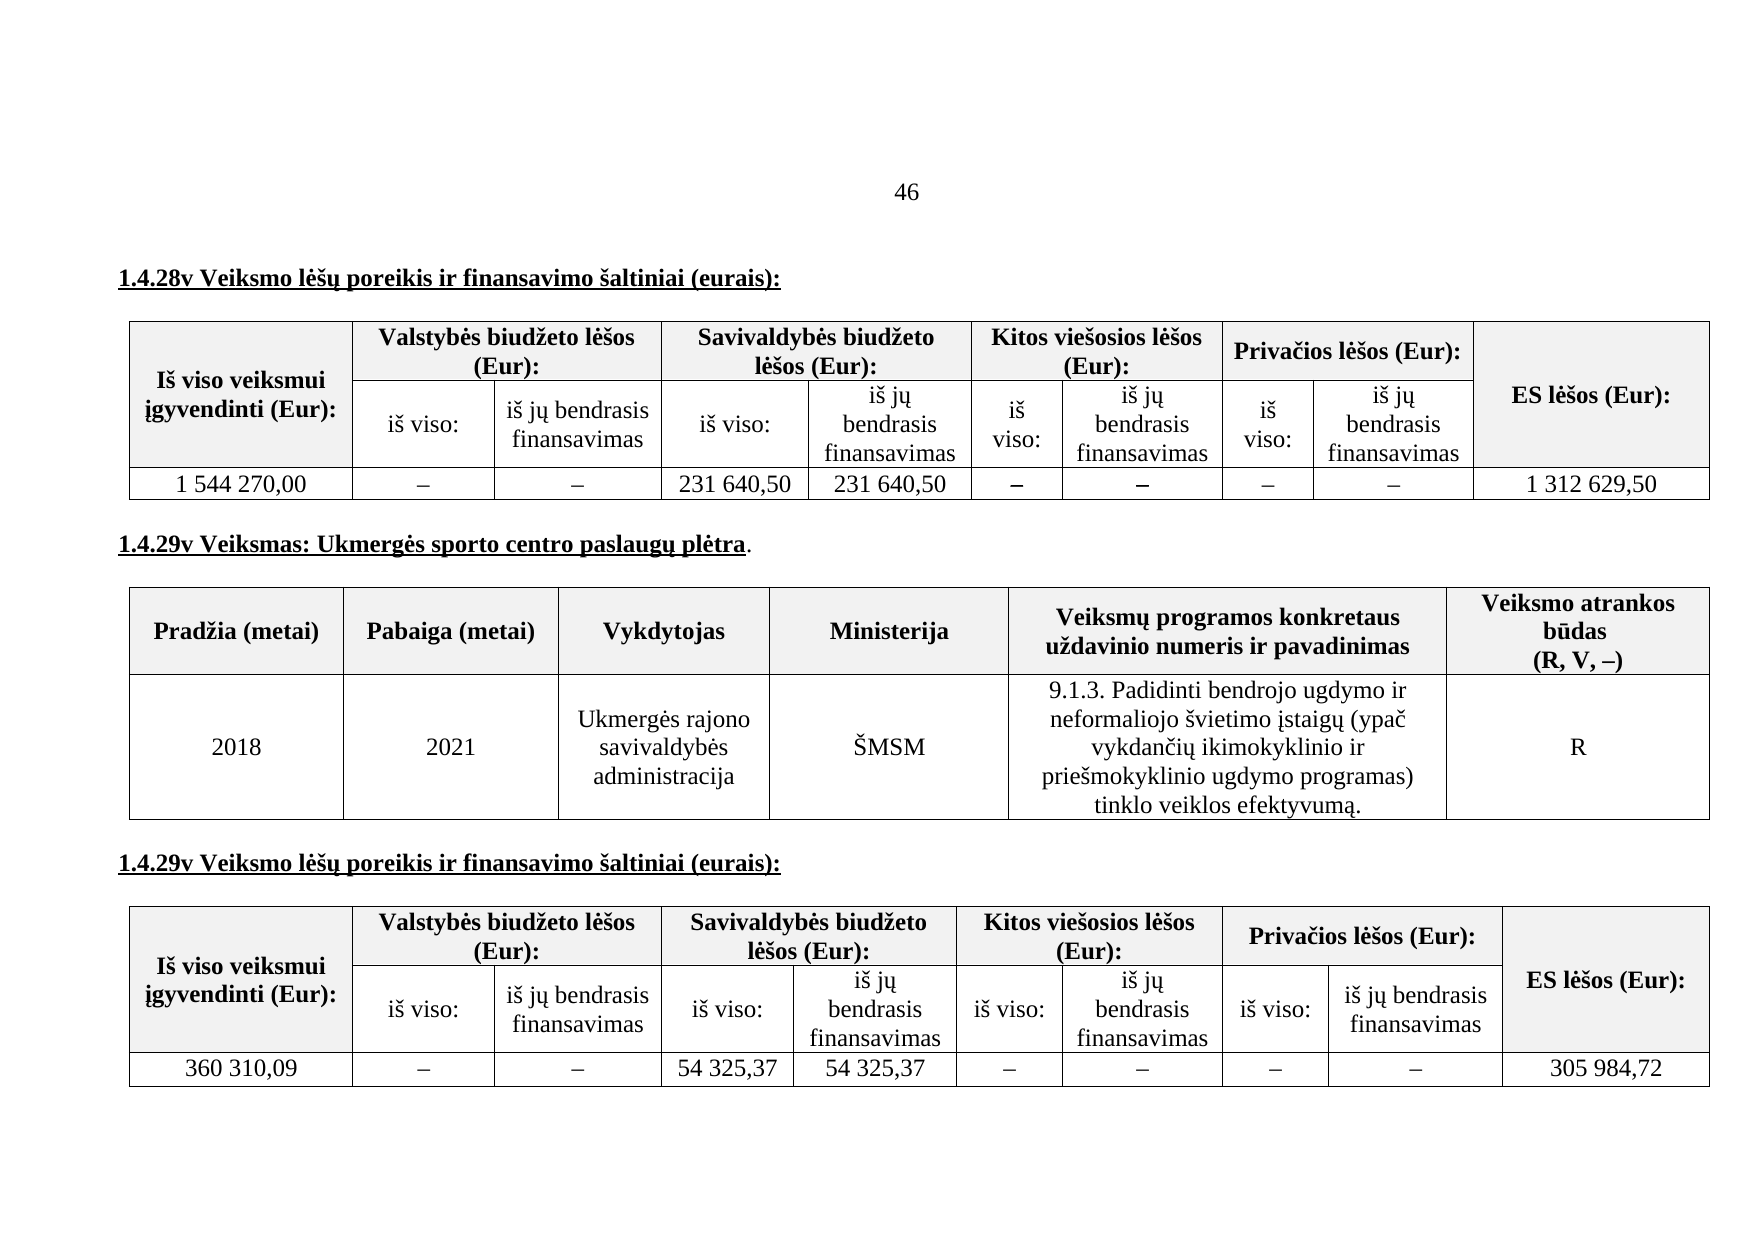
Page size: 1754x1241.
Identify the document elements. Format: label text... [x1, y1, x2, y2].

table_header Privačios lėšos (Eur): [1223, 322, 1473, 379]
table_cell iš viso: [662, 966, 793, 1052]
table_cell 2018 [130, 675, 343, 819]
text 1.4.29v Veiksmo lėšų poreikis ir finansavimo šaltiniai (eurais): [118, 848, 1695, 877]
table_cell iš jų bendrasis finansavimas [794, 966, 956, 1052]
table_cell iš viso: [1223, 966, 1328, 1052]
table_cell – [1063, 1053, 1222, 1086]
table_cell iš jų bendrasis finansavimas [495, 966, 661, 1052]
table_cell – [1314, 468, 1473, 499]
table_cell – [495, 1053, 661, 1086]
table_header ES lėšos (Eur): [1503, 907, 1709, 1052]
text 1.4.28v Veiksmo lėšų poreikis ir finansavimo šaltiniai (eurais): [118, 263, 1695, 292]
table_header Iš viso veiksmui įgyvendinti (Eur): [130, 907, 352, 1052]
table_header Savivaldybės biudžeto lėšos (Eur): [662, 907, 956, 964]
table_header Privačios lėšos (Eur): [1223, 907, 1502, 964]
table_cell iš viso: [353, 381, 494, 467]
table_cell – [1223, 1053, 1328, 1086]
table_cell 305 984,72 [1503, 1053, 1709, 1086]
table_cell – [1223, 468, 1313, 499]
table_header ES lėšos (Eur): [1474, 322, 1709, 467]
table_cell ŠMSM [770, 675, 1008, 819]
table_cell iš jų bendrasis finansavimas [809, 381, 971, 467]
table_cell – [957, 1053, 1062, 1086]
table_cell 1 544 270,00 [130, 468, 352, 499]
table_cell 9.1.3. Padidinti bendrojo ugdymo ir neformaliojo švietimo įstaigų (ypač vykdančių ikimokyklinio ir priešmokyklinio ugdymo programas) tinklo veiklos efektyvumą. [1009, 675, 1446, 819]
table_cell – [1063, 468, 1222, 499]
table_header Valstybės biudžeto lėšos (Eur): [353, 322, 661, 379]
table_cell 360 310,09 [130, 1053, 352, 1086]
table_header Pradžia (metai) [130, 588, 343, 674]
table_cell iš jų bendrasis finansavimas [1314, 381, 1473, 467]
table_cell 231 640,50 [809, 468, 971, 499]
table_cell iš viso: [972, 381, 1062, 467]
table_header Vykdytojas [559, 588, 769, 674]
table_cell 1 312 629,50 [1474, 468, 1709, 499]
table_cell iš jų bendrasis finansavimas [1063, 966, 1222, 1052]
table_cell iš viso: [662, 381, 808, 467]
table_header Pabaiga (metai) [344, 588, 558, 674]
text 1.4.29v Veiksmas: Ukmergės sporto centro paslaugų plėtra. [118, 529, 1695, 558]
table_header Iš viso veiksmui įgyvendinti (Eur): [130, 322, 352, 467]
table_cell – [972, 468, 1062, 499]
table_cell iš jų bendrasis finansavimas [1063, 381, 1222, 467]
table_cell iš jų bendrasis finansavimas [1329, 966, 1502, 1052]
table_header Savivaldybės biudžeto lėšos (Eur): [662, 322, 971, 379]
table_cell – [1329, 1053, 1502, 1086]
table_header Ministerija [770, 588, 1008, 674]
table_cell 54 325,37 [662, 1053, 793, 1086]
table_cell R [1447, 675, 1709, 819]
table_header Kitos viešosios lėšos (Eur): [972, 322, 1222, 379]
table_cell Ukmergės rajono savivaldybės administracija [559, 675, 769, 819]
table_cell 231 640,50 [662, 468, 808, 499]
table_cell – [353, 1053, 494, 1086]
table_cell – [495, 468, 661, 499]
table_header Valstybės biudžeto lėšos (Eur): [353, 907, 661, 964]
table_header Veiksmų programos konkretaus uždavinio numeris ir pavadinimas [1009, 588, 1446, 674]
table_cell iš jų bendrasis finansavimas [495, 381, 661, 467]
table_header Kitos viešosios lėšos (Eur): [957, 907, 1222, 964]
table_cell – [353, 468, 494, 499]
table_cell 54 325,37 [794, 1053, 956, 1086]
table_cell iš viso: [353, 966, 494, 1052]
table_header Veiksmo atrankos būdas (R, V, –) [1447, 588, 1709, 674]
table_cell iš viso: [957, 966, 1062, 1052]
table_cell 2021 [344, 675, 558, 819]
table_cell iš viso: [1223, 381, 1313, 467]
